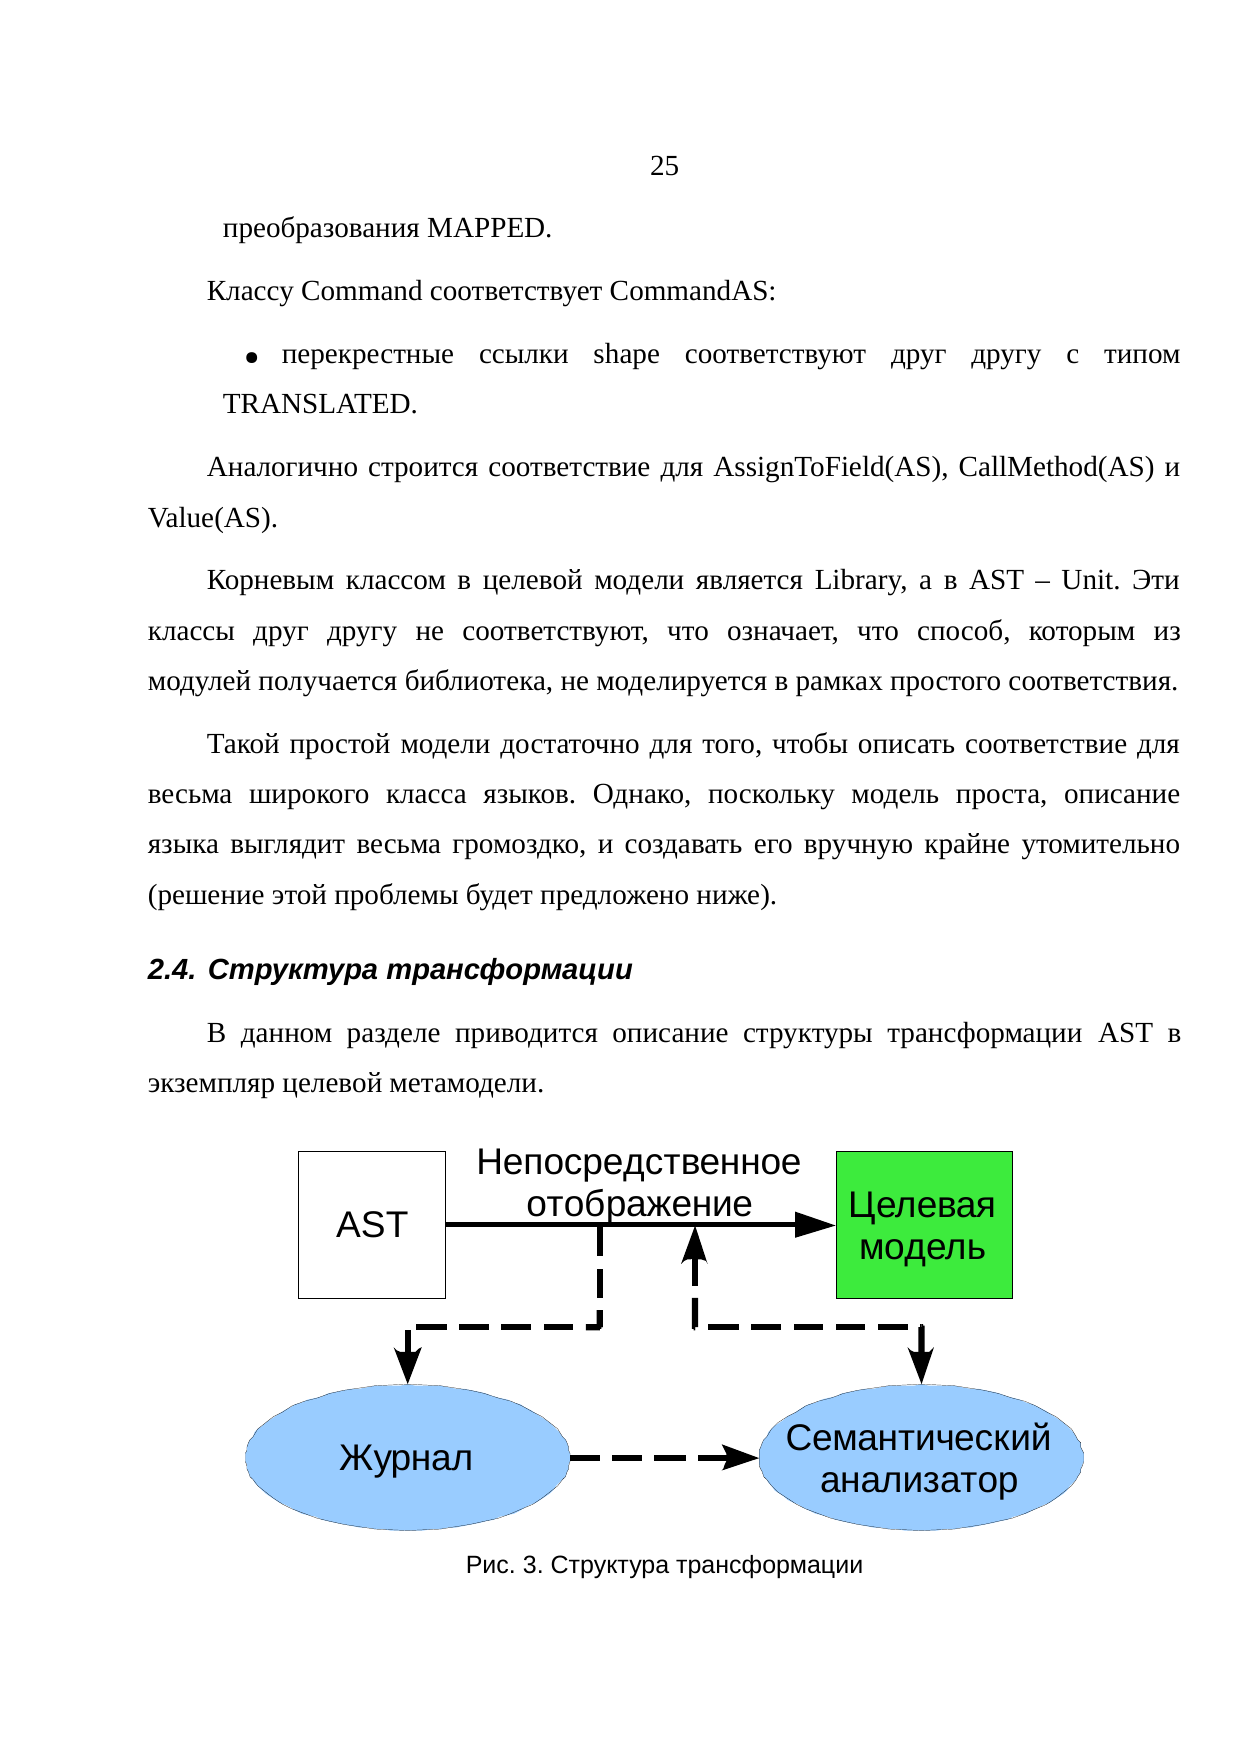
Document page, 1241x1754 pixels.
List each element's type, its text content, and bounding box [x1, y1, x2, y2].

text Такой простой модели достаточно для того, чтобы описать соответствие для весьма широкого класса языков. Однако, поскольку модель проста, описание языка выглядит весьма громоздко, и создавать его вручную крайне утомительно (решение этой проблемы будет предложено ниже). [148, 726, 1181, 910]
text Рис. 3. Структура трансформации [245, 1464, 1084, 1579]
text Классу Command соответствует CommandAS: [148, 273, 1181, 307]
text Корневым классом в целевой модели является Library, а в AST – Unit. Эти классы друг другу не соответствуют, что означает, что способ, которым из модулей получается библиотека, не моделируется в рамках простого соответствия. [148, 562, 1181, 697]
list преобразования MAPPED. [185, 211, 1181, 244]
text [245, 1128, 1084, 1141]
text Аналогично строится соответствие для AssignToField(AS), CallMethod(AS) и Value(AS). [148, 449, 1181, 533]
text В данном разделе приводится описание структуры трансформации AST в экземпляр целевой метамодели. [148, 1015, 1181, 1099]
list перекрестные ссылки shape соответствуют друг другу с типом TRANSLATED. [185, 336, 1181, 420]
subtitle Структура трансформации [148, 952, 1181, 986]
